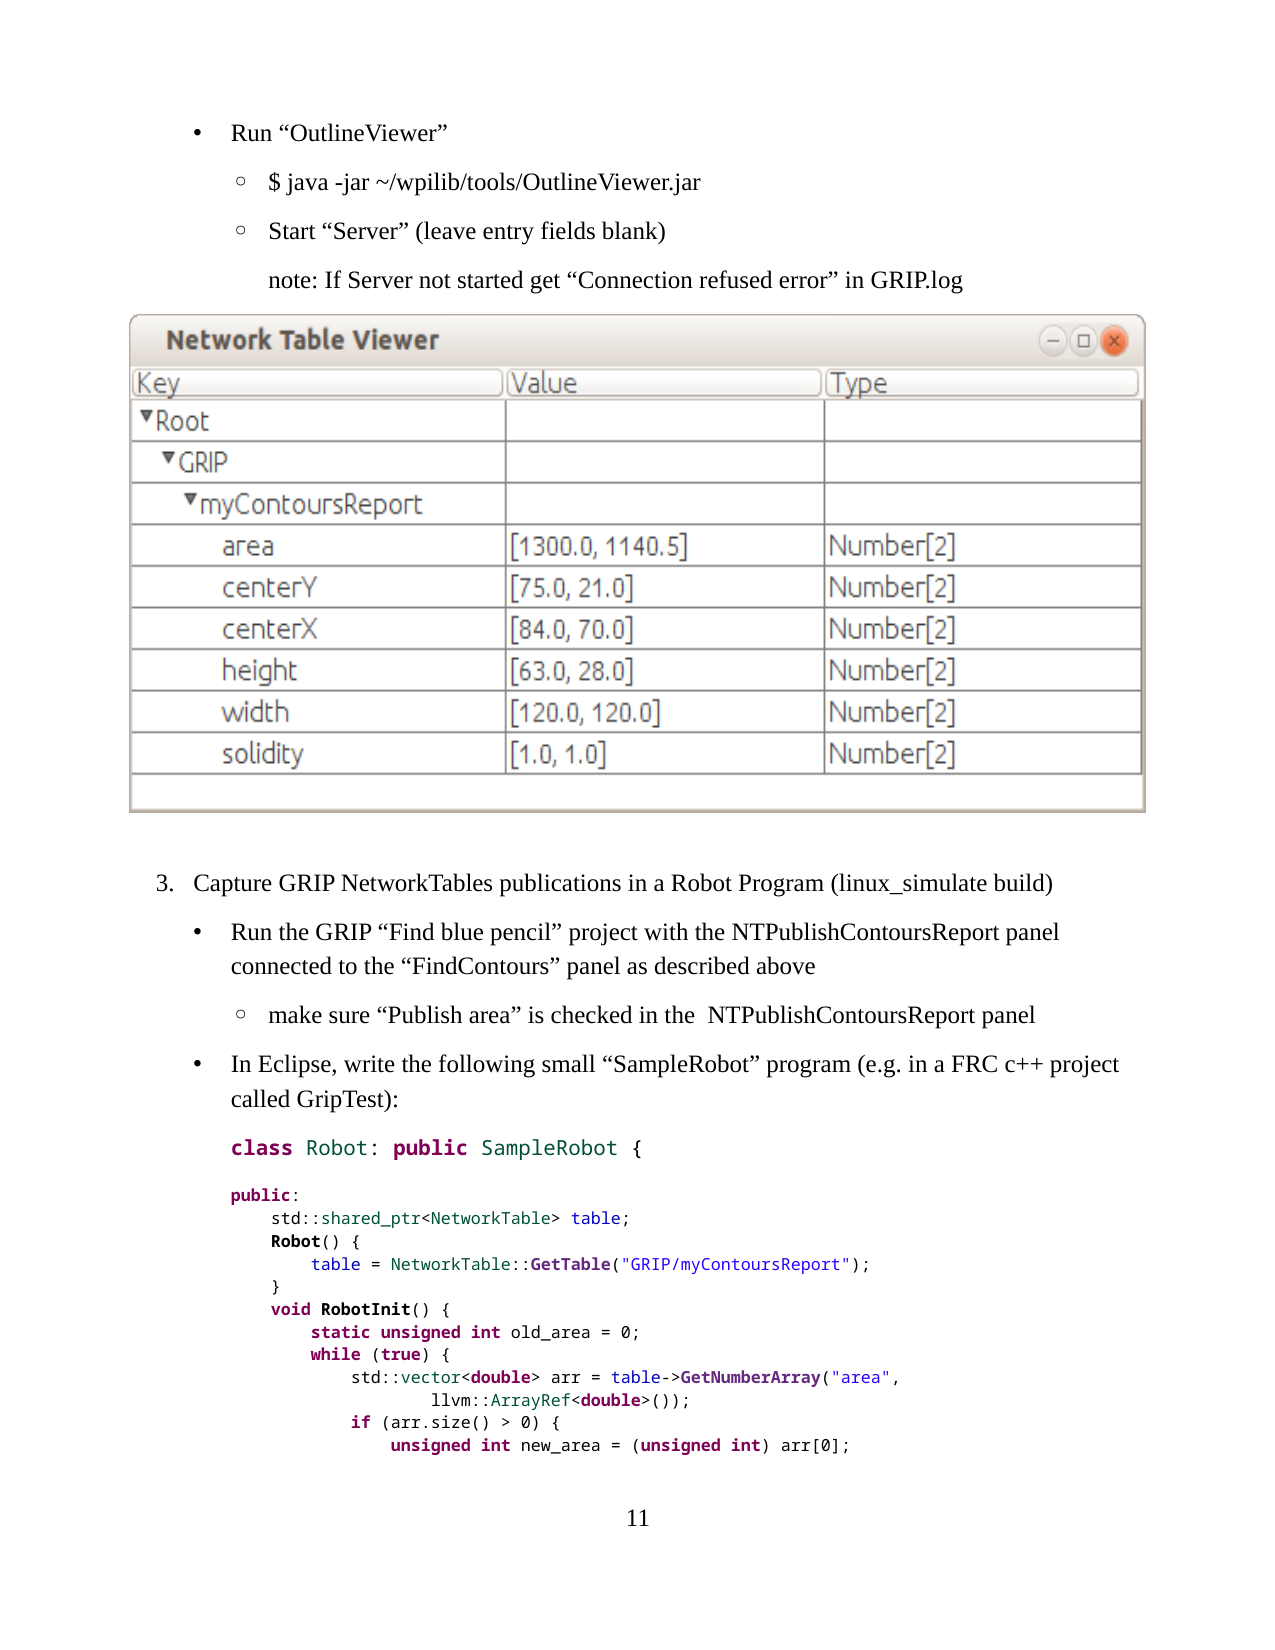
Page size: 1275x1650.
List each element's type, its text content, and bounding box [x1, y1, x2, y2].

text if (arr.size() > 0) { [231, 1411, 1157, 1434]
list $ java -jar ~/wpilib/tools/OutlineViewer.jar [231, 167, 1157, 196]
text std::vector<double> arr = table->GetNumberArray("area", [231, 1366, 1157, 1388]
text Robot() { [231, 1229, 1157, 1252]
list note: If Server not started get “Connection refused error” in GRIP.log [231, 265, 1157, 294]
text static unsigned int old_area = 0; [231, 1320, 1157, 1343]
text unsigned int new_area = (unsigned int) arr[0]; [231, 1434, 1157, 1456]
text table = NetworkTable::GetTable("GRIP/myContoursReport"); [231, 1252, 1157, 1275]
text } [231, 1275, 1157, 1297]
picture [129, 314, 1146, 813]
list Run “OutlineViewer” [193, 118, 1157, 147]
list class Robot: public SampleRobot { [193, 1133, 1157, 1161]
text public: [231, 1184, 1157, 1207]
text void RobotInit() { [231, 1297, 1157, 1320]
text llvm::ArrayRef<double>()); [231, 1388, 1157, 1411]
list Run the GRIP “Find blue pencil” project with the NTPublishContoursReport panel connected to the “FindContours” panel as described above [193, 917, 1157, 980]
list Start “Server” (leave entry fields blank) [231, 216, 1157, 245]
list make sure “Publish area” is checked in the NTPublishContoursReport panel [231, 1000, 1157, 1029]
text std::shared_ptr<NetworkTable> table; [231, 1207, 1157, 1229]
text while (true) { [231, 1343, 1157, 1366]
list In Eclipse, write the following small “SampleRobot” program (e.g. in a FRC c++ project called GripTest): [193, 1049, 1157, 1112]
list Capture GRIP NetworkTables publications in a Robot Program (linux_simulate build) [156, 868, 1157, 896]
